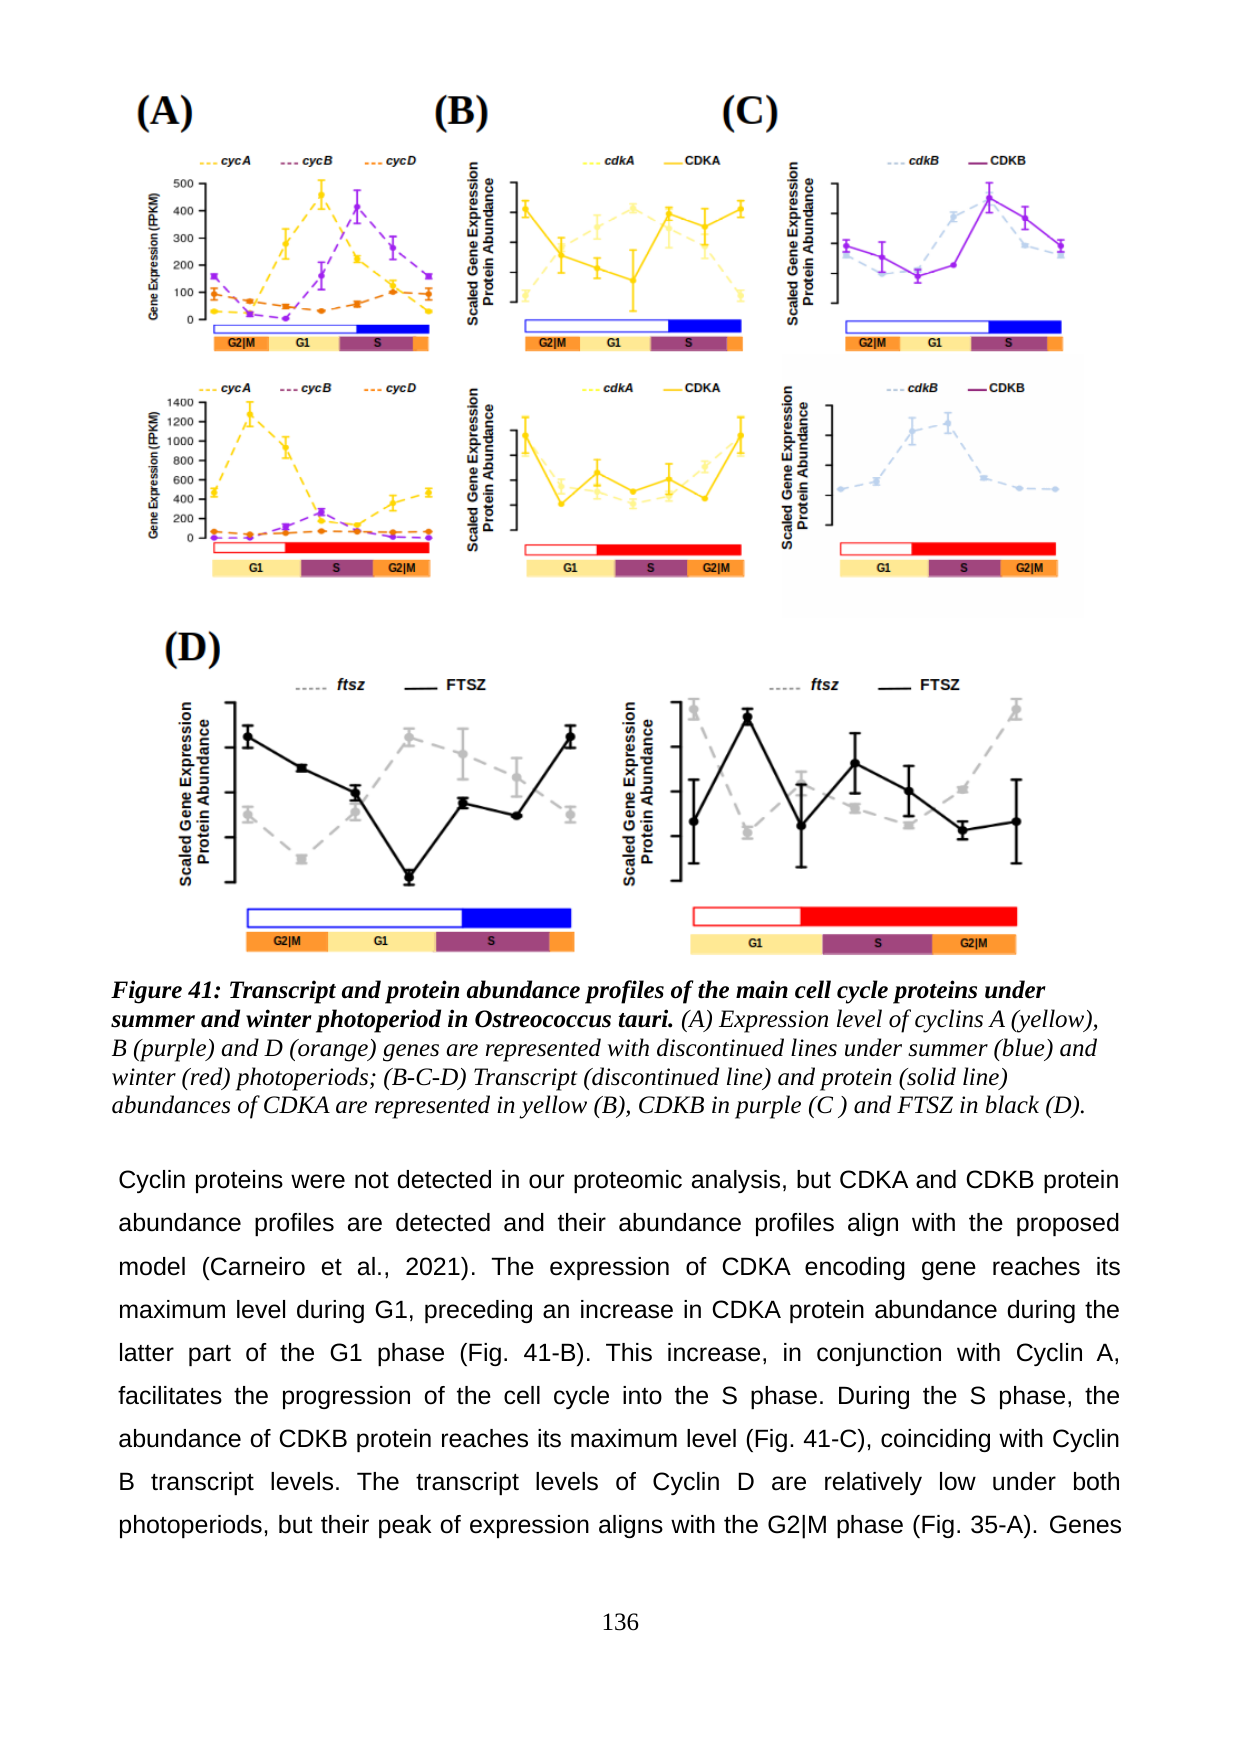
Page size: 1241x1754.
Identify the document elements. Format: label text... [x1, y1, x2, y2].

text Figure 41: Transcript and protein abundance profiles of the main cell cycle proteins under summer and winter photoperiod in Ostreococcus tauri. (A) Expression level of cyclins A (yellow), B (purple) and D (orange) genes are represented with discontinued lines under summer (blue) and winter (red) photoperiods; (B-C-D) Transcript (discontinued line) and protein (solid line) abundances of CDKA are represented in yellow (B), CDKB in purple (C ) and FTSZ in black (D). [111, 189, 1100, 1119]
picture [123, 82, 1084, 976]
text Cyclin proteins were not detected in our proteomic analysis, but CDKA and CDKB protein abundance profiles are detected and their abundance profiles align with the proposed model (Carneiro et al., 2021)⁠. The expression of CDKA encoding gene reaches its maximum level during G1, preceding an increase in CDKA protein abundance during the latter part of the G1 phase (Fig. 41-B). This increase, in conjunction with Cyclin A, facilitates the progression of the cell cycle into the S phase. During the S phase, the abundance of CDKB protein reaches its maximum level (Fig. 41-C), coinciding with Cyclin B transcript levels. The transcript levels of Cyclin D are relatively low under both photoperiods, but their peak of expression aligns with the G2|M phase (Fig. 35-A). Genes [111, 976, 1122, 1539]
